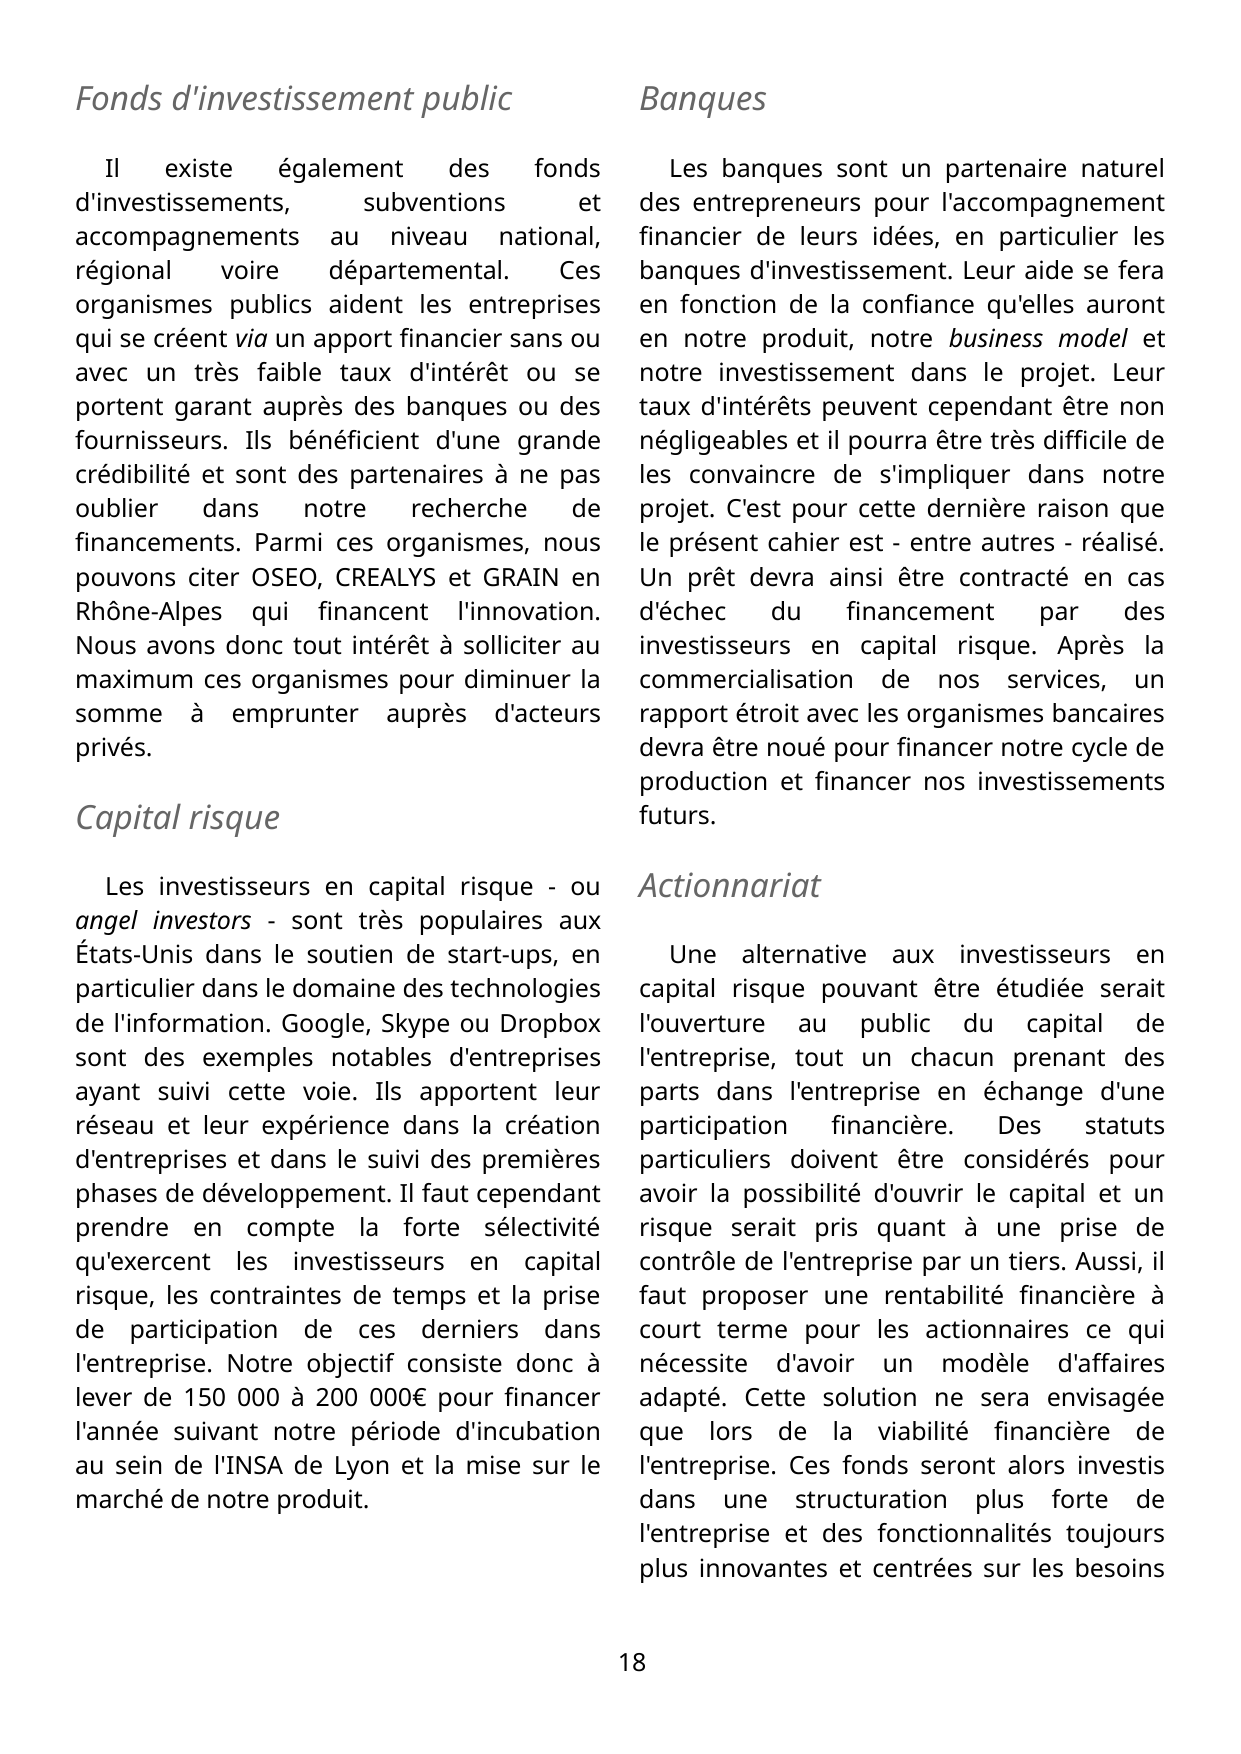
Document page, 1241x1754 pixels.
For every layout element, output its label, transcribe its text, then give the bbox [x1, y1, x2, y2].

text Les banques sont un partenaire naturel des entrepreneurs pour l'accompagnement financier de leurs idées, en particulier les banques d'investissement. Leur aide se fera en fonction de la confiance qu'elles auront en notre produit, notre business model et notre investissement dans le projet. Leur taux d'intérêts peuvent cependant être non négligeables et il pourra être très difficile de les convaincre de s'impliquer dans notre projet. C'est pour cette dernière raison que le présent cahier est - entre autres - réalisé. Un prêt devra ainsi être contracté en cas d'échec du financement par des investisseurs en capital risque. Après la commercialisation de nos services, un rapport étroit avec les organismes bancaires devra être noué pour financer notre cycle de production et financer nos investissements futurs. [639, 150, 1166, 832]
subtitle Capital risque [75, 793, 601, 839]
subtitle Fonds d'investissement public [75, 75, 601, 120]
subtitle Actionnariat [639, 862, 1166, 907]
subtitle Banques [639, 75, 1166, 120]
text Il existe également des fonds d'investissements, subventions et accompagnements au niveau national, régional voire départemental. Ces organismes publics aident les entreprises qui se créent via un apport financier sans ou avec un très faible taux d'intérêt ou se portent garant auprès des banques ou des fournisseurs. Ils bénéficient d'une grande crédibilité et sont des partenaires à ne pas oublier dans notre recherche de financements. Parmi ces organismes, nous pouvons citer OSEO, CREALYS et GRAIN en Rhône-Alpes qui financent l'innovation. Nous avons donc tout intérêt à solliciter au maximum ces organismes pour diminuer la somme à emprunter auprès d'acteurs privés. [75, 150, 601, 763]
text Une alternative aux investisseurs en capital risque pouvant être étudiée serait l'ouverture au public du capital de l'entreprise, tout un chacun prenant des parts dans l'entreprise en échange d'une participation financière. Des statuts particuliers doivent être considérés pour avoir la possibilité d'ouvrir le capital et un risque serait pris quant à une prise de contrôle de l'entreprise par un tiers. Aussi, il faut proposer une rentabilité financière à court terme pour les actionnaires ce qui nécessite d'avoir un modèle d'affaires adapté. Cette solution ne sera envisagée que lors de la viabilité financière de l'entreprise. Ces fonds seront alors investis dans une structuration plus forte de l'entreprise et des fonctionnalités toujours plus innovantes et centrées sur les besoins [639, 937, 1166, 1584]
text Les investisseurs en capital risque - ou angel investors - sont très populaires aux États-Unis dans le soutien de start-ups, en particulier dans le domaine des technologies de l'information. Google, Skype ou Dropbox sont des exemples notables d'entreprises ayant suivi cette voie. Ils apportent leur réseau et leur expérience dans la création d'entreprises et dans le suivi des premières phases de développement. Il faut cependant prendre en compte la forte sélectivité qu'exercent les investisseurs en capital risque, les contraintes de temps et la prise de participation de ces derniers dans l'entreprise. Notre objectif consiste donc à lever de 150 000 à 200 000€ pour financer l'année suivant notre période d'incubation au sein de l'INSA de Lyon et la mise sur le marché de notre produit. [75, 869, 601, 1516]
